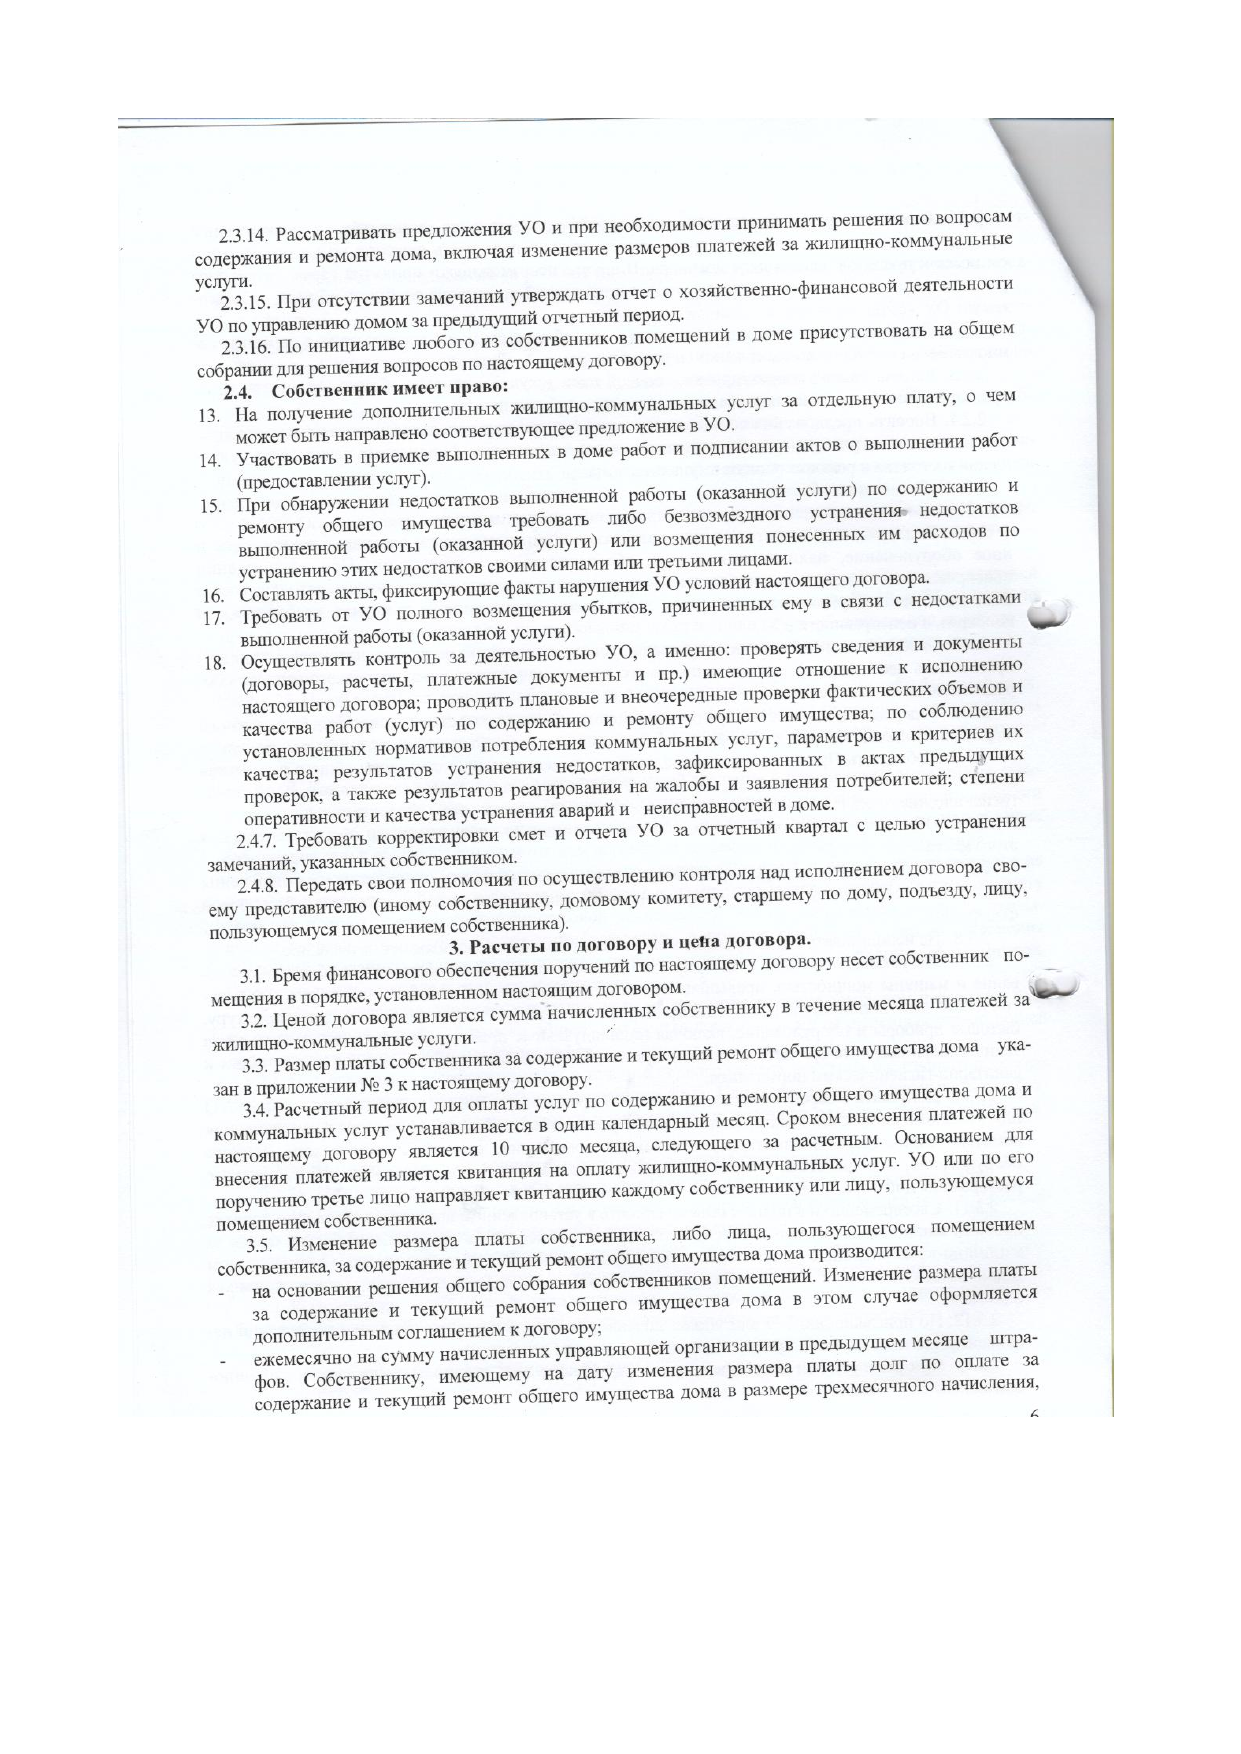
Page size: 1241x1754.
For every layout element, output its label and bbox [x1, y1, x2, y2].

picture [118, 118, 1123, 1417]
